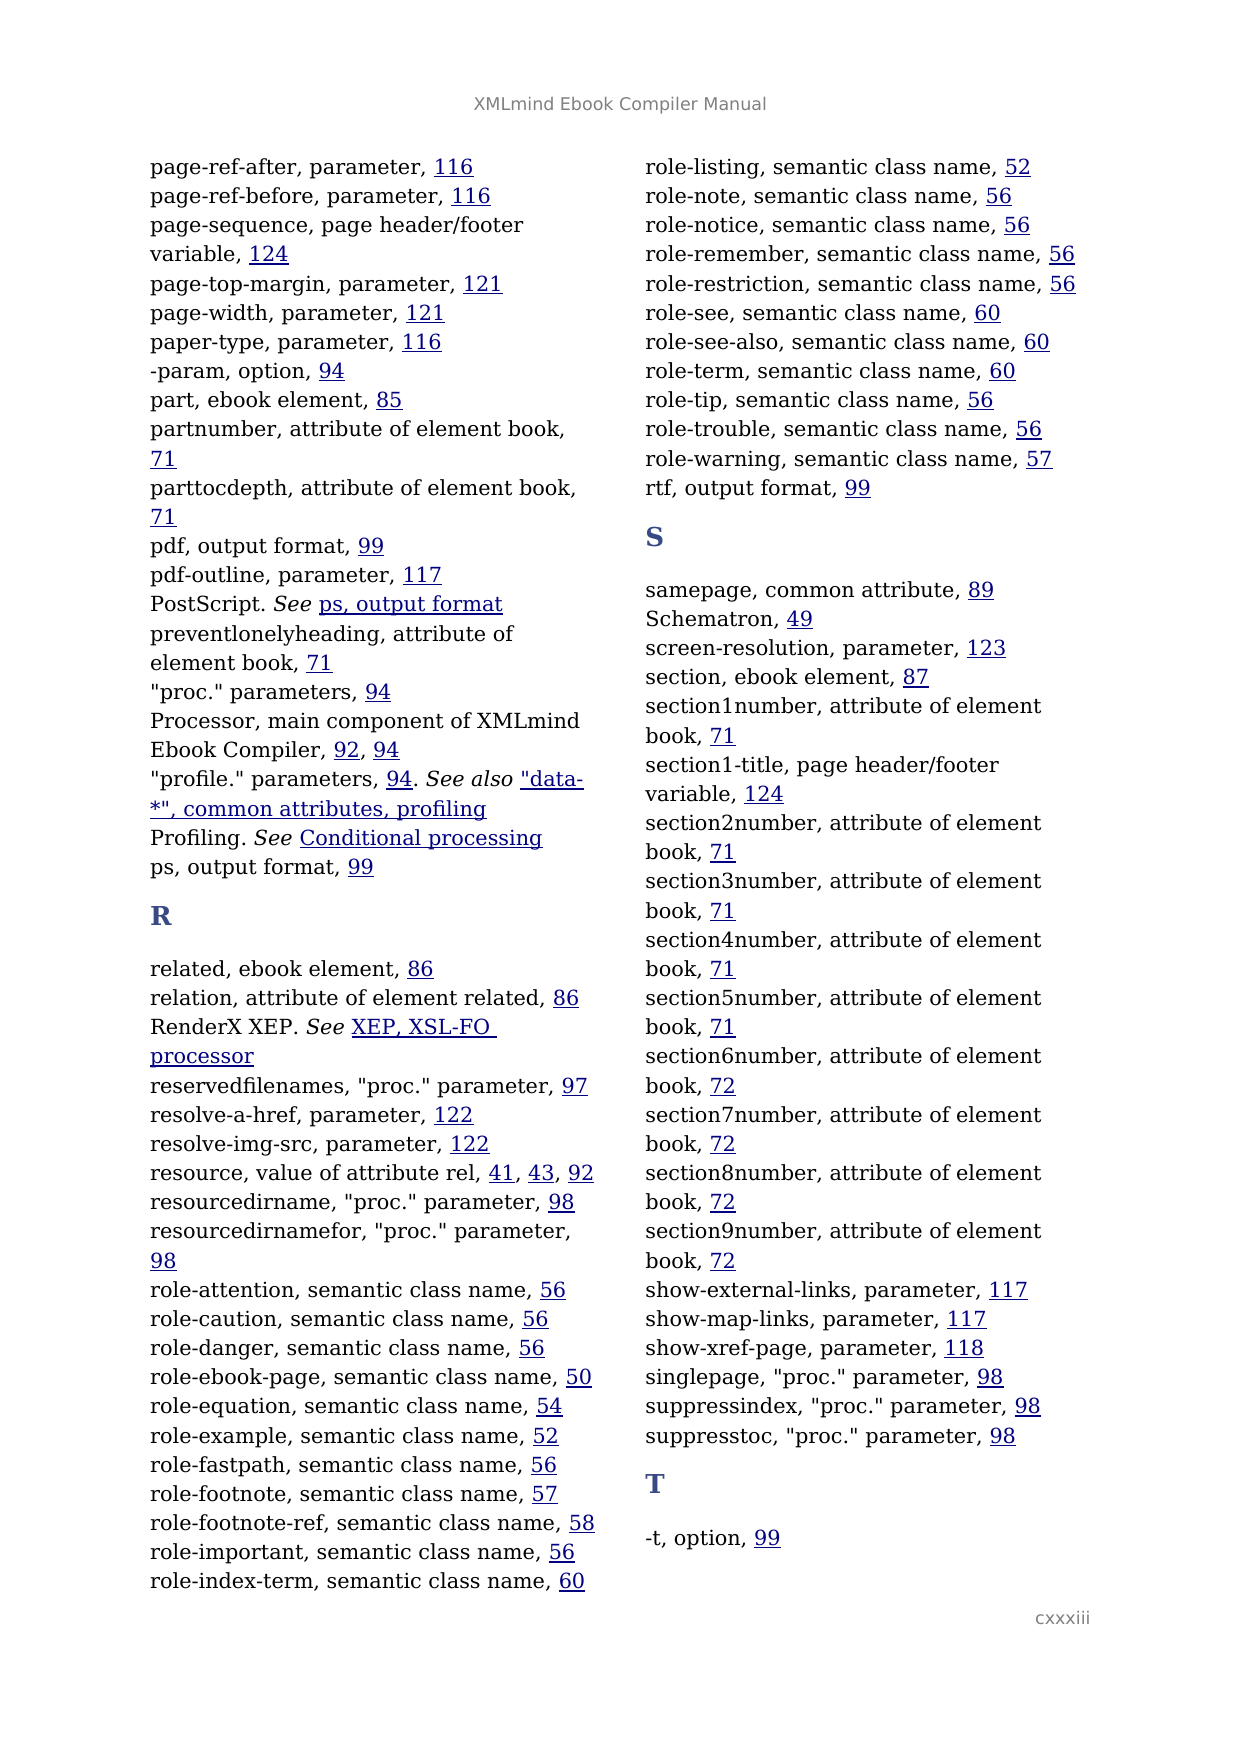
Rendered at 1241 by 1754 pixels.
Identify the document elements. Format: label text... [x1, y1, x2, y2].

text role-trouble, semantic class name, 0 [645, 412, 1090, 442]
text rtf, output format, 0 [645, 471, 1090, 500]
text -param, option, 0 [150, 354, 595, 383]
text relation, attribute of element related, 0 [150, 981, 595, 1010]
text related, ebook element, 0 [150, 952, 595, 981]
text role-note, semantic class name, 0 [645, 179, 1090, 208]
text role-footnote-ref, semantic class name, 0 [150, 1506, 595, 1535]
text section4number, attribute of element book, 0 [645, 923, 1090, 981]
text reservedfilenames, "proc." parameter, 0 [150, 1069, 595, 1098]
text role-warning, semantic class name, 0 [645, 442, 1090, 471]
text role-listing, semantic class name, 0 [645, 150, 1090, 179]
text show-map-links, parameter, 0 [645, 1302, 1090, 1331]
text show-external-links, parameter, 0 [645, 1273, 1090, 1302]
text Schematron, 0 [645, 602, 1090, 631]
text "profile." parameters, 0. See also "data-*", common attributes, profiling [150, 762, 595, 821]
text section9number, attribute of element book, 0 [645, 1214, 1090, 1273]
text paper-type, parameter, 0 [150, 325, 595, 354]
text show-xref-page, parameter, 0 [645, 1331, 1090, 1360]
text role-see, semantic class name, 0 [645, 296, 1090, 325]
text role-example, semantic class name, 0 [150, 1419, 595, 1448]
text samepage, common attribute, 0 [645, 573, 1090, 602]
text section7number, attribute of element book, 0 [645, 1098, 1090, 1156]
text suppresstoc, "proc." parameter, 0 [645, 1419, 1090, 1448]
text role-notice, semantic class name, 0 [645, 208, 1090, 237]
text role-term, semantic class name, 0 [645, 354, 1090, 383]
text role-index-term, semantic class name, 0 [150, 1564, 595, 1594]
text resolve-a-href, parameter, 0 [150, 1098, 595, 1127]
text partnumber, attribute of element book, 0 [150, 412, 595, 471]
text role-remember, semantic class name, 0 [645, 237, 1090, 267]
text role-ebook-page, semantic class name, 0 [150, 1360, 595, 1389]
text pdf-outline, parameter, 0 [150, 558, 595, 587]
text role-danger, semantic class name, 0 [150, 1331, 595, 1360]
text parttocdepth, attribute of element book, 0 [150, 471, 595, 529]
text R [150, 900, 595, 931]
text ps, output format, 0 [150, 850, 595, 879]
text role-restriction, semantic class name, 0 [645, 267, 1090, 296]
text RenderX XEP. See XEP, XSL-FO processor [150, 1010, 595, 1069]
text role-see-also, semantic class name, 0 [645, 325, 1090, 354]
text page-top-margin, parameter, 0 [150, 267, 595, 296]
text role-attention, semantic class name, 0 [150, 1273, 595, 1302]
text role-tip, semantic class name, 0 [645, 383, 1090, 412]
text preventlonelyheading, attribute of element book, 0 [150, 617, 595, 675]
text resourcedirname, "proc." parameter, 0 [150, 1185, 595, 1214]
text section1-title, page header/footer variable, 0 [645, 748, 1090, 806]
text role-fastpath, semantic class name, 0 [150, 1448, 595, 1477]
text screen-resolution, parameter, 0 [645, 631, 1090, 660]
text resolve-img-src, parameter, 0 [150, 1127, 595, 1156]
text Profiling. See Conditional processing [150, 821, 595, 850]
text T [645, 1469, 1090, 1500]
text part, ebook element, 0 [150, 383, 595, 412]
text PostScript. See ps, output format [150, 587, 595, 617]
text page-ref-after, parameter, 0 [150, 150, 595, 179]
text pdf, output format, 0 [150, 529, 595, 558]
text role-equation, semantic class name, 0 [150, 1389, 595, 1419]
text singlepage, "proc." parameter, 0 [645, 1360, 1090, 1389]
text section3number, attribute of element book, 0 [645, 864, 1090, 923]
text Processor, main component of XMLmind Ebook Compiler, 0, 0 [150, 704, 595, 762]
text section2number, attribute of element book, 0 [645, 806, 1090, 864]
text -t, option, 0 [645, 1521, 1090, 1550]
text role-important, semantic class name, 0 [150, 1535, 595, 1564]
text page-sequence, page header/footer variable, 0 [150, 208, 595, 267]
text section5number, attribute of element book, 0 [645, 981, 1090, 1039]
text page-width, parameter, 0 [150, 296, 595, 325]
text section8number, attribute of element book, 0 [645, 1156, 1090, 1214]
text section6number, attribute of element book, 0 [645, 1039, 1090, 1098]
text role-footnote, semantic class name, 0 [150, 1477, 595, 1506]
text suppressindex, "proc." parameter, 0 [645, 1389, 1090, 1419]
text role-caution, semantic class name, 0 [150, 1302, 595, 1331]
text S [645, 521, 1090, 552]
text resource, value of attribute rel, 0, 0, 0 [150, 1156, 595, 1185]
text resourcedirnamefor, "proc." parameter, 0 [150, 1214, 595, 1273]
text "proc." parameters, 0 [150, 675, 595, 704]
text page-ref-before, parameter, 0 [150, 179, 595, 208]
text section, ebook element, 0 [645, 660, 1090, 689]
text section1number, attribute of element book, 0 [645, 689, 1090, 748]
